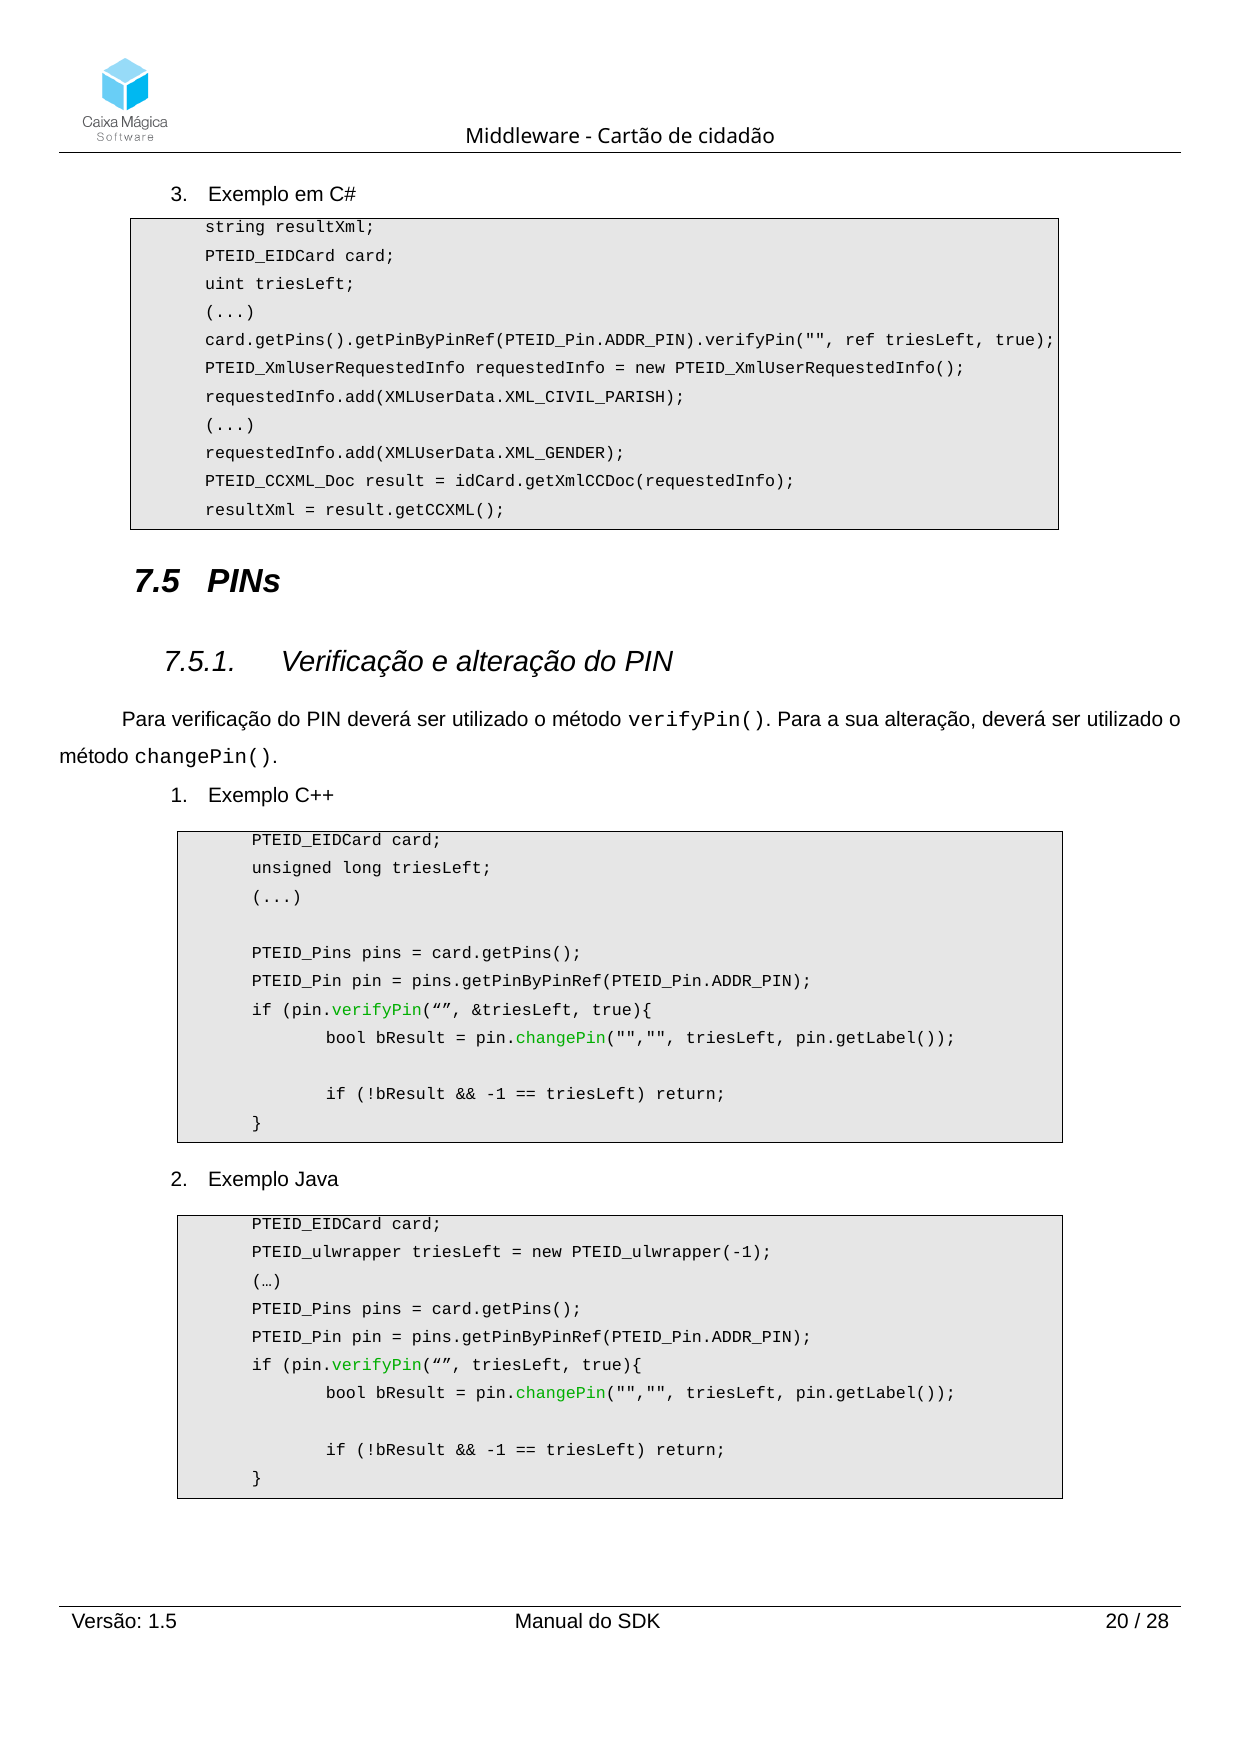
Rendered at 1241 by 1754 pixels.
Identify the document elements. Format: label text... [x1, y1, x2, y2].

subtitle PINs [104, 253, 1181, 599]
text PTEID_EIDCard card; [131, 247, 1058, 266]
text Para verificação do PIN deverá ser utilizado o método verifyPin(). Para a sua alteração, deverá ser utilizado o método changePin(). [59, 706, 1181, 770]
text PTEID_Pins pins = card.getPins(); [178, 1300, 1062, 1319]
text PTEID_EIDCard card; [178, 1216, 1062, 1234]
text if (pin.verifyPin(“”, triesLeft, true){ [178, 1357, 1062, 1376]
list } [178, 1114, 1062, 1133]
text bool bResult = pin.changePin("","", triesLeft, pin.getLabel()); [178, 1385, 1062, 1432]
text requestedInfo.add(XMLUserData.XML_GENDER); [131, 445, 1058, 463]
text (...) [131, 303, 1058, 322]
list Exemplo em C# [170, 182, 1181, 206]
text (…) [178, 1272, 1062, 1291]
text card.getPins().getPinByPinRef(PTEID_Pin.ADDR_PIN).verifyPin("", ref triesLeft, true); [131, 332, 1058, 351]
list bool bResult = pin.changePin("","", triesLeft, pin.getLabel()); [178, 1029, 1062, 1077]
list PTEID_Pin pin = pins.getPinByPinRef(PTEID_Pin.ADDR_PIN); [178, 973, 1062, 992]
text resultXml = result.getCCXML(); [131, 501, 1058, 520]
list Exemplo C++ [170, 783, 1181, 807]
list PTEID_EIDCard card; [178, 832, 1062, 851]
list (...) [178, 888, 1062, 907]
text if (!bResult && -1 == triesLeft) return; [178, 1442, 1062, 1460]
text } [178, 1470, 1062, 1489]
list if (!bResult && -1 == triesLeft) return; [178, 1086, 1062, 1105]
subtitle Verificação e alteração do PIN [104, 644, 1181, 677]
text (...) [131, 416, 1058, 435]
text string resultXml; [131, 219, 1058, 238]
text PTEID_CCXML_Doc result = idCard.getXmlCCDoc(requestedInfo); [131, 473, 1058, 492]
list PTEID_Pins pins = card.getPins(); [178, 945, 1062, 964]
text uint triesLeft; [131, 275, 1058, 294]
list Exemplo Java [170, 819, 1181, 1191]
text PTEID_ulwrapper triesLeft = new PTEID_ulwrapper(-1); [178, 1244, 1062, 1263]
text PTEID_XmlUserRequestedInfo requestedInfo = new PTEID_XmlUserRequestedInfo(); [131, 360, 1058, 379]
list if (pin.verifyPin(“”, &triesLeft, true){ [178, 1001, 1062, 1020]
text requestedInfo.add(XMLUserData.XML_CIVIL_PARISH); [131, 388, 1058, 407]
picture [81, 55, 170, 144]
list unsigned long triesLeft; [178, 860, 1062, 879]
text PTEID_Pin pin = pins.getPinByPinRef(PTEID_Pin.ADDR_PIN); [178, 1329, 1062, 1347]
